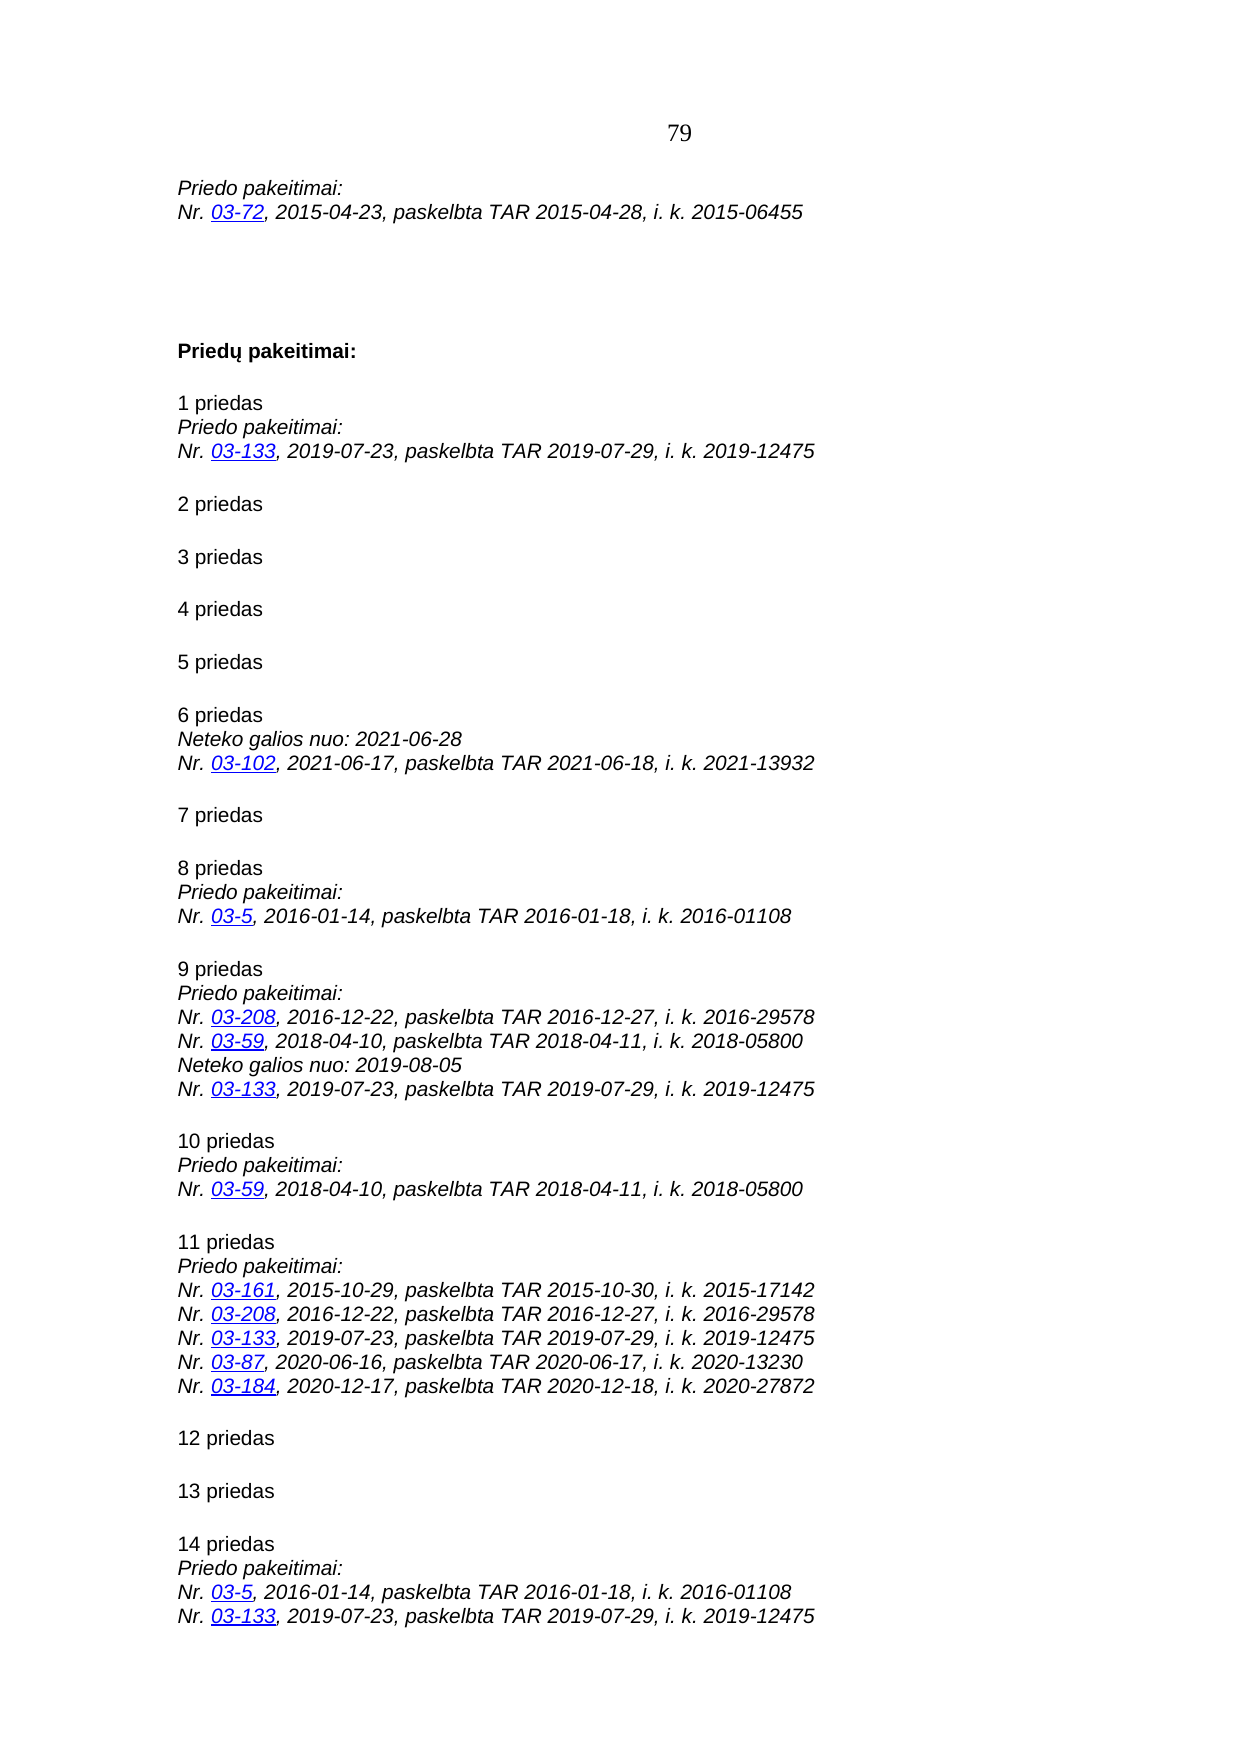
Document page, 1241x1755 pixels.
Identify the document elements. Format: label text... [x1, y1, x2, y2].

text Priedo pakeitimai: [177, 880, 1181, 904]
text Priedo pakeitimai: [177, 176, 1181, 199]
text Nr. 03-133, 2019-07-23, paskelbta TAR 2019-07-29, i. k. 2019-12475 [177, 1603, 1181, 1627]
text Nr. 03-72, 2015-04-23, paskelbta TAR 2015-04-28, i. k. 2015-06455 [177, 199, 1181, 223]
text Nr. 03-133, 2019-07-23, paskelbta TAR 2019-07-29, i. k. 2019-12475 [177, 439, 1181, 463]
text 6 priedas [177, 703, 1181, 727]
text Priedų pakeitimai: [177, 338, 1181, 362]
text Priedo pakeitimai: [177, 1556, 1181, 1579]
text 4 priedas [177, 597, 1181, 621]
text 5 priedas [177, 650, 1181, 674]
text Nr. 03-59, 2018-04-10, paskelbta TAR 2018-04-11, i. k. 2018-05800 [177, 1028, 1181, 1052]
text Nr. 03-102, 2021-06-17, paskelbta TAR 2021-06-18, i. k. 2021-13932 [177, 751, 1181, 774]
text 2 priedas [177, 492, 1181, 516]
text Priedo pakeitimai: [177, 981, 1181, 1004]
text 1 priedas [177, 391, 1181, 415]
text Nr. 03-5, 2016-01-14, paskelbta TAR 2016-01-18, i. k. 2016-01108 [177, 1579, 1181, 1603]
text Priedo pakeitimai: [177, 1153, 1181, 1177]
text Nr. 03-5, 2016-01-14, paskelbta TAR 2016-01-18, i. k. 2016-01108 [177, 904, 1181, 928]
text 14 priedas [177, 1532, 1181, 1556]
text Nr. 03-208, 2016-12-22, paskelbta TAR 2016-12-27, i. k. 2016-29578 [177, 1004, 1181, 1028]
text Priedo pakeitimai: [177, 415, 1181, 439]
text 8 priedas [177, 856, 1181, 880]
text 7 priedas [177, 803, 1181, 827]
text 10 priedas [177, 1129, 1181, 1153]
text Nr. 03-87, 2020-06-16, paskelbta TAR 2020-06-17, i. k. 2020-13230 [177, 1349, 1181, 1373]
text Nr. 03-184, 2020-12-17, paskelbta TAR 2020-12-18, i. k. 2020-27872 [177, 1373, 1181, 1397]
text Priedo pakeitimai: [177, 1254, 1181, 1278]
text 12 priedas [177, 1426, 1181, 1450]
text Neteko galios nuo: 2019-08-05 [177, 1052, 1181, 1076]
text Neteko galios nuo: 2021-06-28 [177, 727, 1181, 751]
text Nr. 03-208, 2016-12-22, paskelbta TAR 2016-12-27, i. k. 2016-29578 [177, 1302, 1181, 1326]
text Nr. 03-161, 2015-10-29, paskelbta TAR 2015-10-30, i. k. 2015-17142 [177, 1278, 1181, 1302]
text 13 priedas [177, 1479, 1181, 1503]
text Nr. 03-133, 2019-07-23, paskelbta TAR 2019-07-29, i. k. 2019-12475 [177, 1326, 1181, 1349]
text 3 priedas [177, 544, 1181, 568]
text 9 priedas [177, 957, 1181, 981]
text Nr. 03-133, 2019-07-23, paskelbta TAR 2019-07-29, i. k. 2019-12475 [177, 1076, 1181, 1100]
text Nr. 03-59, 2018-04-10, paskelbta TAR 2018-04-11, i. k. 2018-05800 [177, 1177, 1181, 1201]
text 11 priedas [177, 1230, 1181, 1254]
